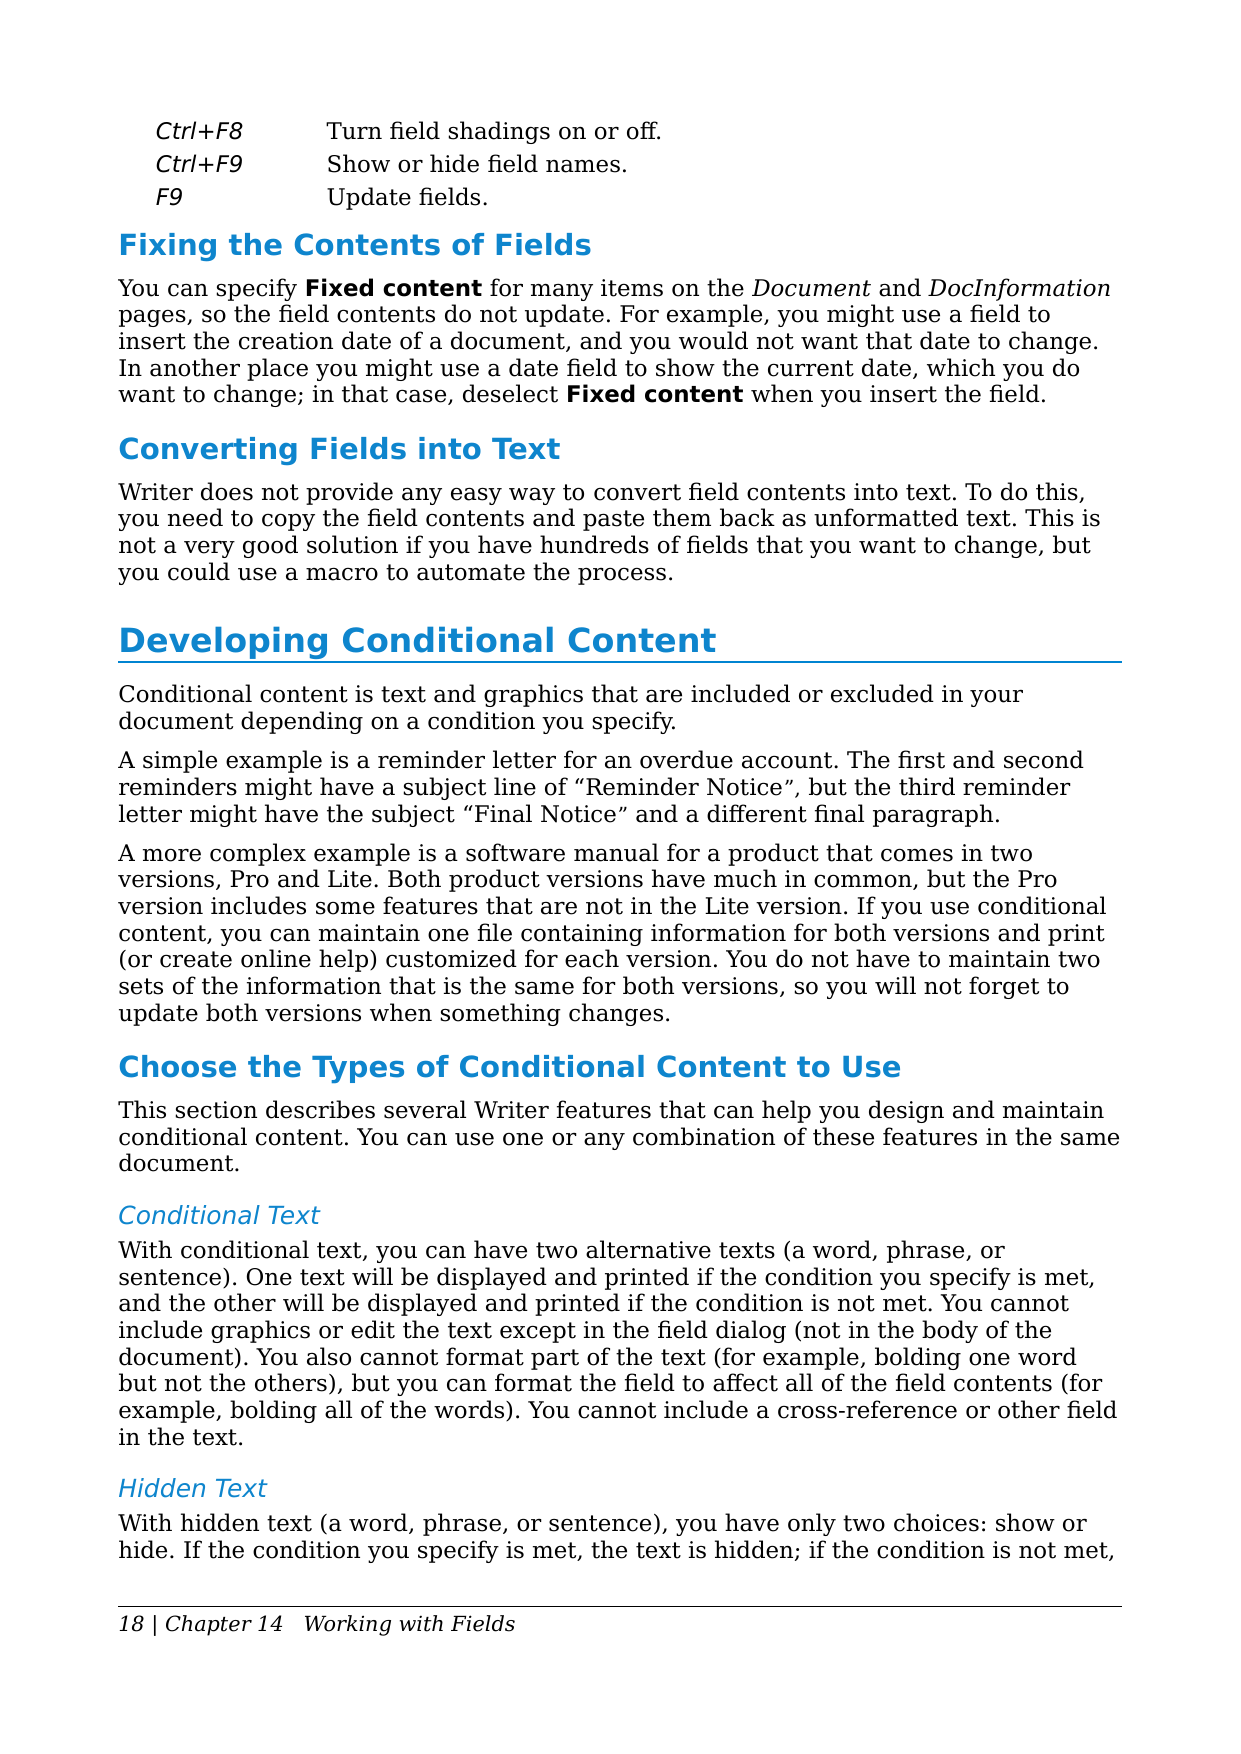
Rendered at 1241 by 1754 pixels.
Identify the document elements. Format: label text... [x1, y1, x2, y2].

text With hidden text (a word, phrase, or sentence), you have only two choices: show or hide. If the condition you specify is met, the text is hidden; if the condition is not met, [118, 1510, 1122, 1564]
subtitle Fixing the Contents of Fields [118, 229, 1122, 263]
list Ctrl+F9 Show or hide field names. [156, 151, 1122, 178]
text This section describes several Writer features that can help you design and maintain conditional content. You can use one or any combination of these features in the same document. [118, 1097, 1122, 1177]
text You can specify Fixed content for many items on the Document and DocInformation pages, so the field contents do not update. For example, you might use a field to insert the creation date of a document, and you would not want that date to change. In another place you might use a date field to show the current date, which you do want to change; in that case, deselect Fixed content when you insert the field. [118, 275, 1122, 408]
list Ctrl+F8 Turn field shadings on or off. [156, 118, 1122, 145]
text Conditional content is text and graphics that are included or excluded in your document depending on a condition you specify. [118, 682, 1122, 735]
text A simple example is a reminder letter for an overdue account. The first and second reminders might have a subject line of “Reminder Notice”, but the third reminder letter might have the subject “Final Notice” and a different final paragraph. [118, 747, 1122, 827]
list F9 Update fields. [156, 184, 1122, 211]
subtitle Developing Conditional Content [118, 622, 1122, 661]
text A more complex example is a software manual for a product that comes in two versions, Pro and Lite. Both product versions have much in common, but the Pro version includes some features that are not in the Lite version. If you use conditional content, you can maintain one file containing information for both versions and print (or create online help) customized for each version. You do not have to maintain two sets of the information that is the same for both versions, so you will not forget to update both versions when something changes. [118, 840, 1122, 1027]
subtitle Conditional Text [118, 1201, 1122, 1231]
text With conditional text, you can have two alternative texts (a word, phrase, or sentence). One text will be displayed and printed if the condition you specify is met, and the other will be displayed and printed if the condition is not met. You cannot include graphics or edit the text except in the field dialog (not in the body of the document). You also cannot format part of the text (for example, bolding one word but not the others), but you can format the field to affect all of the field contents (for example, bolding all of the words). You cannot include a cross-reference or other field in the text. [118, 1237, 1122, 1450]
text Writer does not provide any easy way to convert field contents into text. To do this, you need to copy the field contents and paste them back as unformatted text. This is not a very good solution if you have hundreds of fields that you want to change, but you could use a macro to automate the process. [118, 479, 1122, 586]
subtitle Hidden Text [118, 1475, 1122, 1504]
subtitle Converting Fields into Text [118, 433, 1122, 467]
subtitle Choose the Types of Conditional Content to Use [118, 1051, 1122, 1085]
